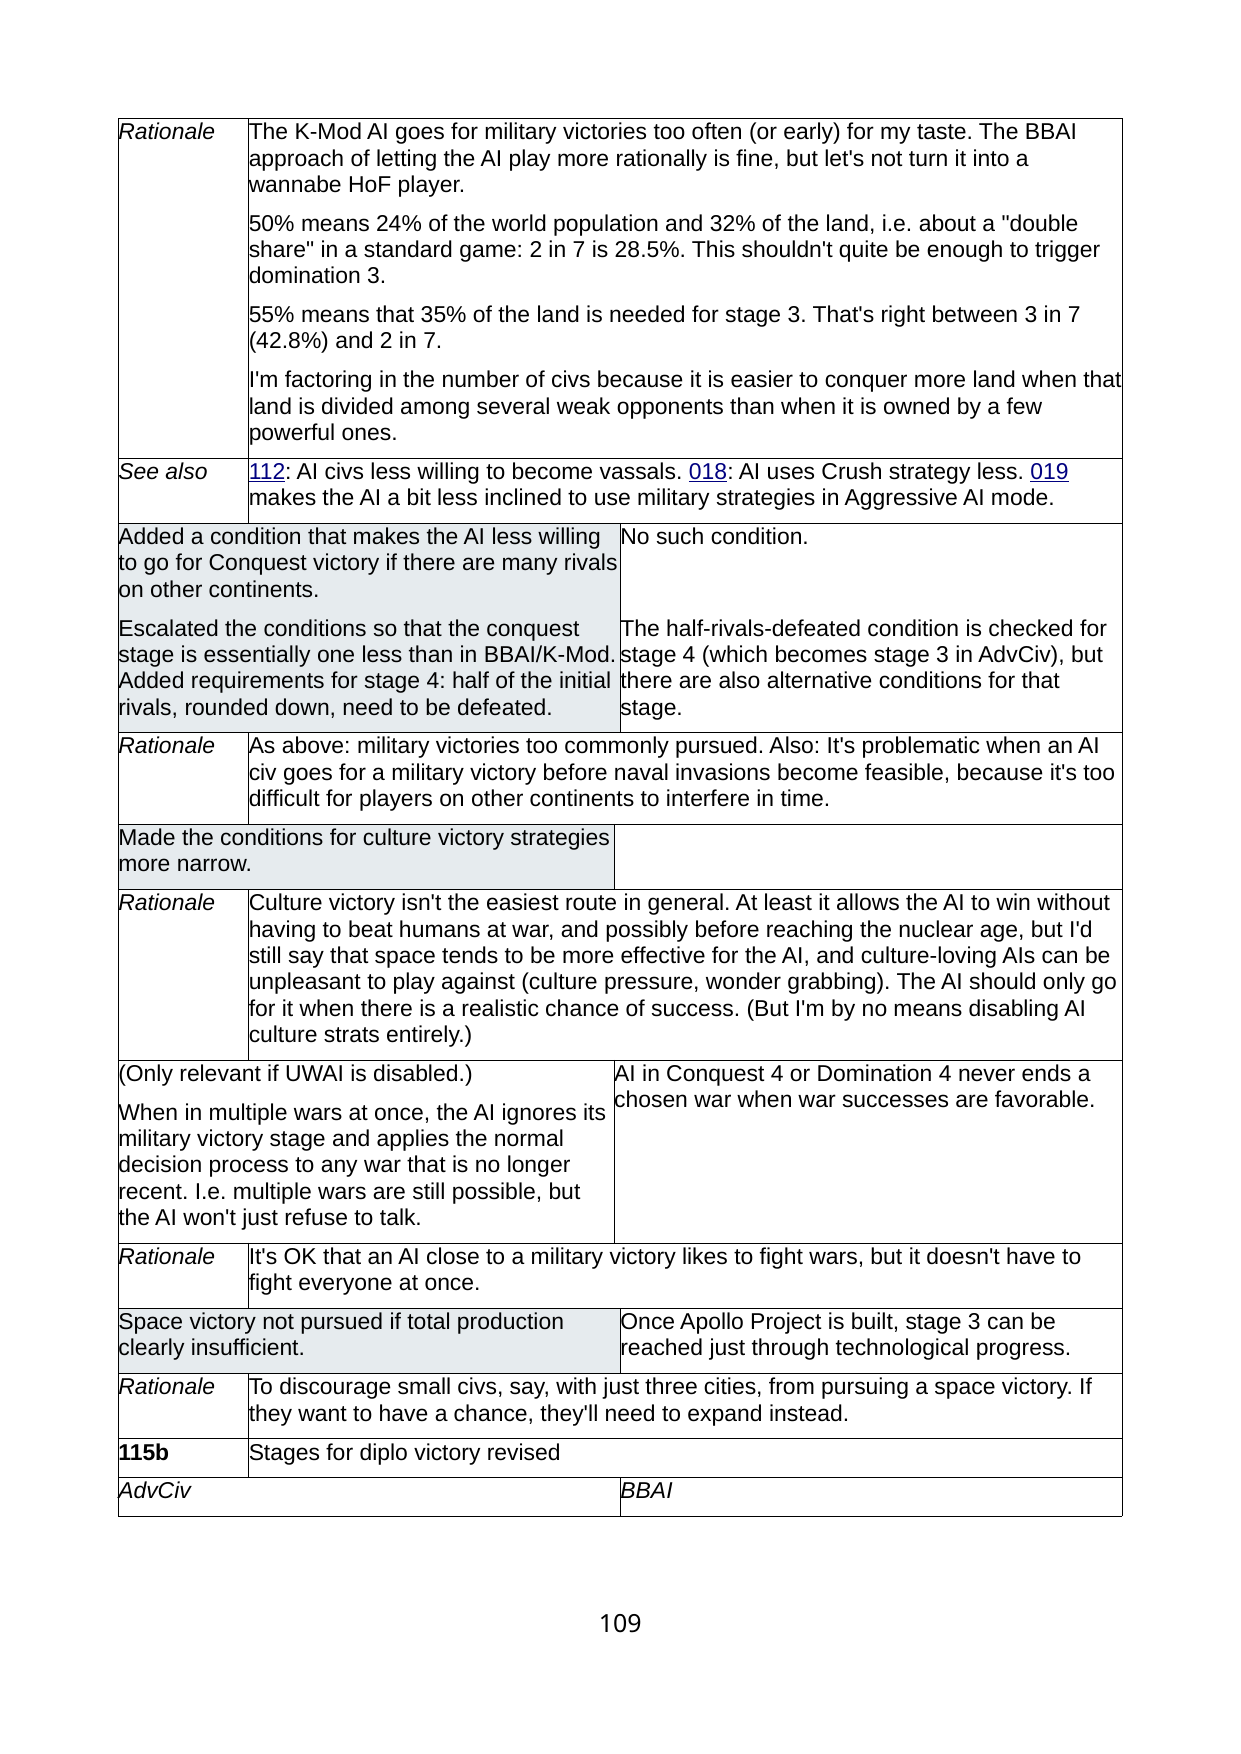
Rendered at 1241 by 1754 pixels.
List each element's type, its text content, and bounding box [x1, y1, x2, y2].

table_cell Rationale [119, 733, 248, 824]
table_cell AI in Conquest 4 or Domination 4 never ends a chosen war when war successes are favorable. [615, 1061, 1122, 1243]
table_cell AdvCiv [119, 1478, 620, 1516]
table_cell Rationale [119, 119, 248, 458]
table_cell To discourage small civs, say, with just three cities, from pursuing a space victory. If they want to have a chance, they'll need to expand instead. [249, 1374, 1122, 1438]
table_cell See also [119, 459, 248, 523]
table_cell Rationale [119, 890, 248, 1060]
table_cell [615, 825, 1122, 889]
table_cell No such condition. The half-rivals-defeated condition is checked for stage 4 (which becomes stage 3 in AdvCiv), but there are also alternative conditions for that stage. [621, 524, 1122, 732]
table_cell As above: military victories too commonly pursued. Also: It's problematic when an AI civ goes for a military victory before naval invasions become feasible, because it's too difficult for players on other continents to interfere in time. [249, 733, 1122, 824]
table_cell Added a condition that makes the AI less willing to go for Conquest victory if there are many rivals on other continents. Escalated the conditions so that the conquest stage is essentially one less than in BBAI/K-Mod. Added requirements for stage 4: half of the initial rivals, rounded down, need to be defeated. [119, 524, 620, 732]
table_cell Stages for diplo victory revised [249, 1439, 1122, 1477]
table_cell It's OK that an AI close to a military victory likes to fight wars, but it doesn't have to fight everyone at once. [249, 1244, 1122, 1308]
table_cell Once Apollo Project is built, stage 3 can be reached just through technological progress. [621, 1309, 1122, 1373]
table_cell (Only relevant if UWAI is disabled.) When in multiple wars at once, the AI ignores its military victory stage and applies the normal decision process to any war that is no longer recent. I.e. multiple wars are still possible, but the AI won't just refuse to talk. [119, 1061, 614, 1243]
table_cell The K-Mod AI goes for military victories too often (or early) for my taste. The BBAI approach of letting the AI play more rationally is fine, but let's not turn it into a wannabe HoF player. 50% means 24% of the world population and 32% of the land, i.e. about a "double share" in a standard game: 2 in 7 is 28.5%. This shouldn't quite be enough to trigger domination 3. 55% means that 35% of the land is needed for stage 3. That's right between 3 in 7 (42.8%) and 2 in 7. I'm factoring in the number of civs because it is easier to conquer more land when that land is divided among several weak opponents than when it is owned by a few powerful ones. [249, 119, 1122, 458]
table_cell Space victory not pursued if total production clearly insufficient. [119, 1309, 620, 1373]
table_cell 112: AI civs less willing to become vassals. 018: AI uses Crush strategy less. 019 makes the AI a bit less inclined to use military strategies in Aggressive AI mode. [249, 459, 1122, 523]
table_cell 115b [119, 1439, 248, 1477]
table_cell Culture victory isn't the easiest route in general. At least it allows the AI to win without having to beat humans at war, and possibly before reaching the nuclear age, but I'd still say that space tends to be more effective for the AI, and culture-loving AIs can be unpleasant to play against (culture pressure, wonder grabbing). The AI should only go for it when there is a realistic chance of success. (But I'm by no means disabling AI culture strats entirely.) [249, 890, 1122, 1060]
table_cell BBAI [621, 1478, 1122, 1516]
table_cell Rationale [119, 1374, 248, 1438]
table_cell Made the conditions for culture victory strategies more narrow. [119, 825, 614, 889]
table_cell Rationale [119, 1244, 248, 1308]
